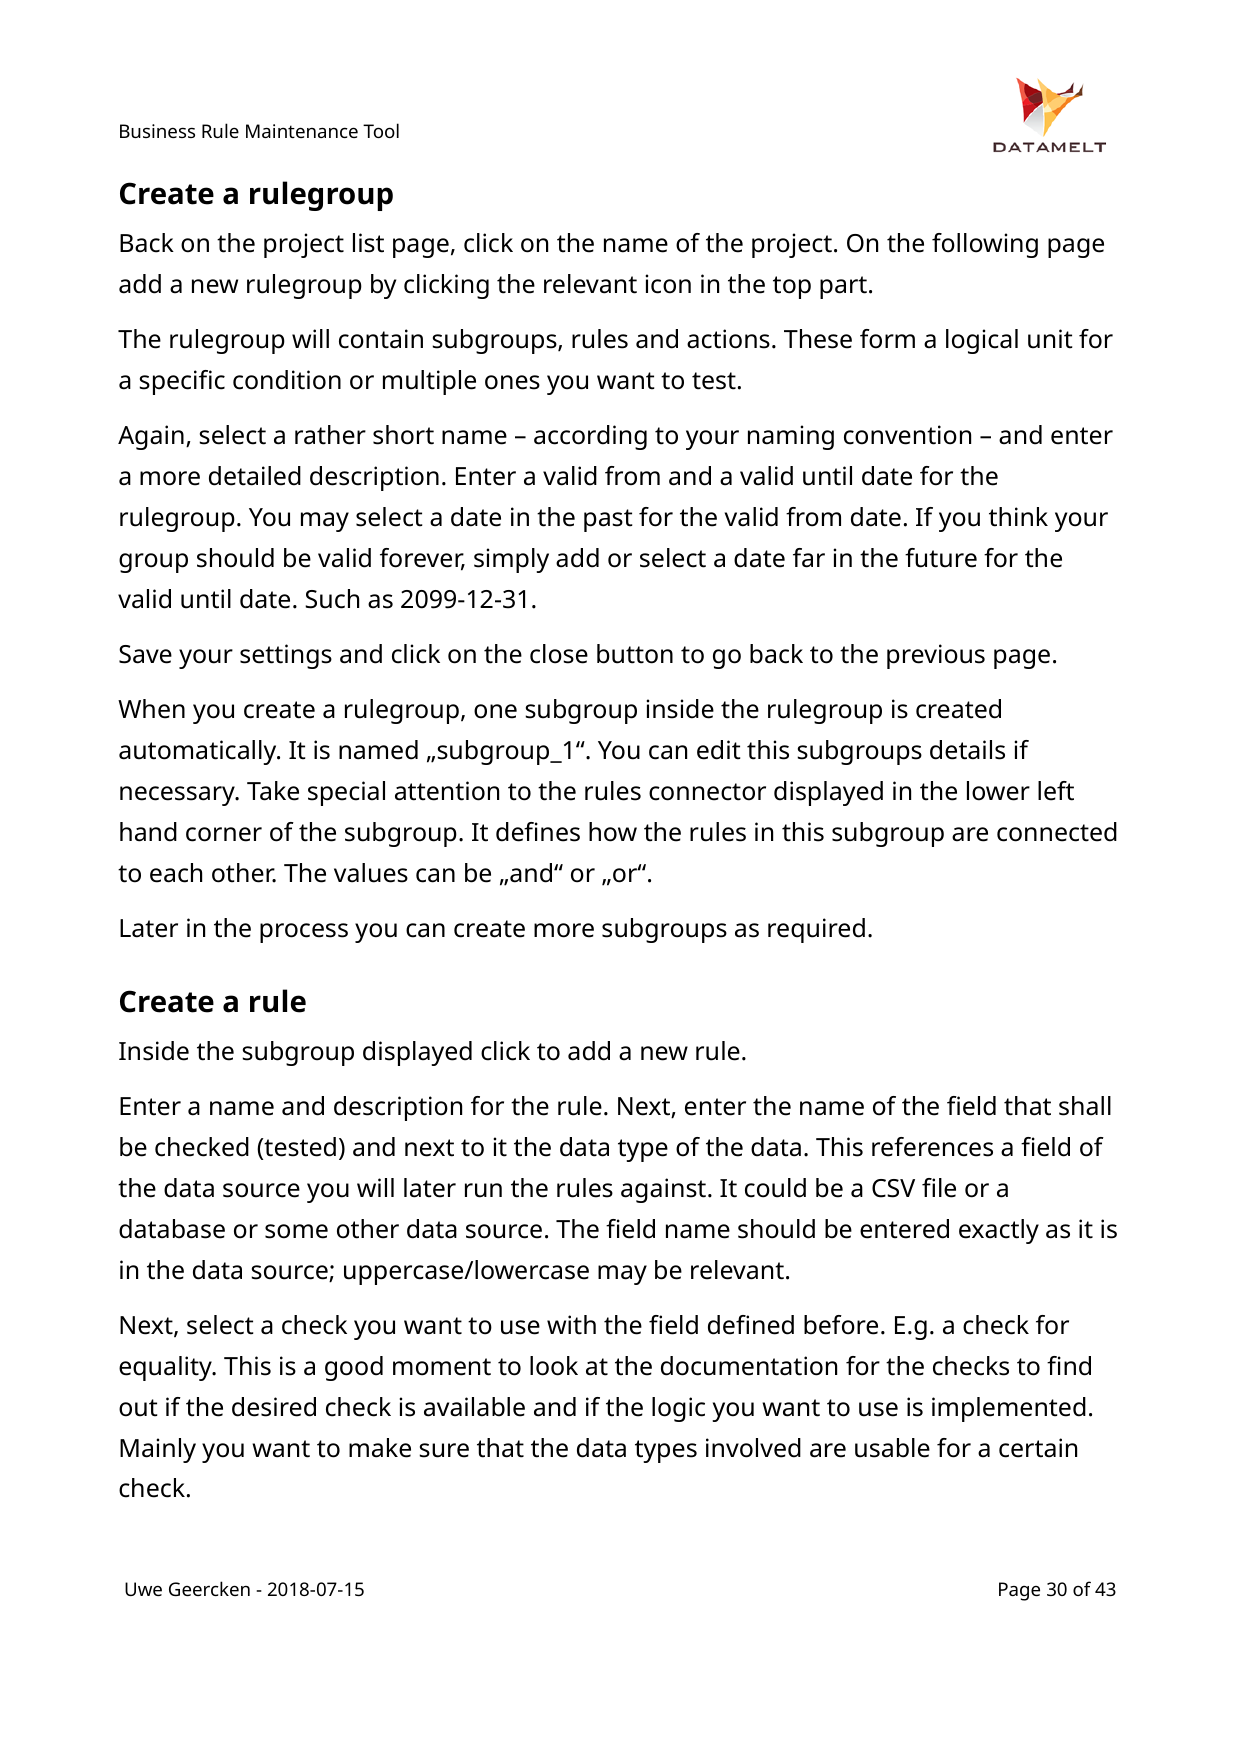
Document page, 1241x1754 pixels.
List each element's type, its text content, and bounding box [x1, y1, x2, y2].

text Save your settings and click on the close button to go back to the previous page. [118, 637, 1122, 671]
subtitle Create a rulegroup [118, 173, 1122, 213]
subtitle Create a rule [118, 981, 1122, 1021]
text Inside the subgroup displayed click to add a new rule. [118, 1033, 1122, 1068]
text Back on the project list page, click on the name of the project. On the following page add a new rulegroup by clicking the relevant icon in the top part. [118, 226, 1122, 300]
text The rulegroup will contain subgroups, rules and actions. These form a logical unit for a specific condition or multiple ones you want to test. [118, 322, 1122, 397]
text Next, select a check you want to use with the field defined before. E.g. a check for equality. This is a good moment to look at the documentation for the checks to find out if the desired check is available and if the logic you want to use is implemented. Mainly you want to make sure that the data types involved are usable for a certain check. [118, 1308, 1122, 1505]
text When you create a rulegroup, one subgroup inside the rulegroup is created automatically. It is named „subgroup_1“. You can edit this subgroups details if necessary. Take special attention to the rules connector displayed in the lower left hand corner of the subgroup. It defines how the rules in this subgroup are connected to each other. The values can be „and“ or „or“. [118, 692, 1122, 889]
picture [992, 69, 1107, 160]
text Enter a name and description for the rule. Next, enter the name of the field that shall be checked (tested) and next to it the data type of the data. This references a field of the data source you will later run the rules against. It could be a CSV file or a database or some other data source. The field name should be entered exactly as it is in the data source; uppercase/lowercase may be relevant. [118, 1089, 1122, 1286]
text Later in the process you can create more subgroups as required. [118, 911, 1122, 945]
text Again, select a rather short name – according to your naming convention – and enter a more detailed description. Enter a valid from and a valid until date for the rulegroup. You may select a date in the past for the valid from date. If you think your group should be valid forever, simply add or select a date far in the future for the valid until date. Such as 2099-12-31. [118, 418, 1122, 615]
